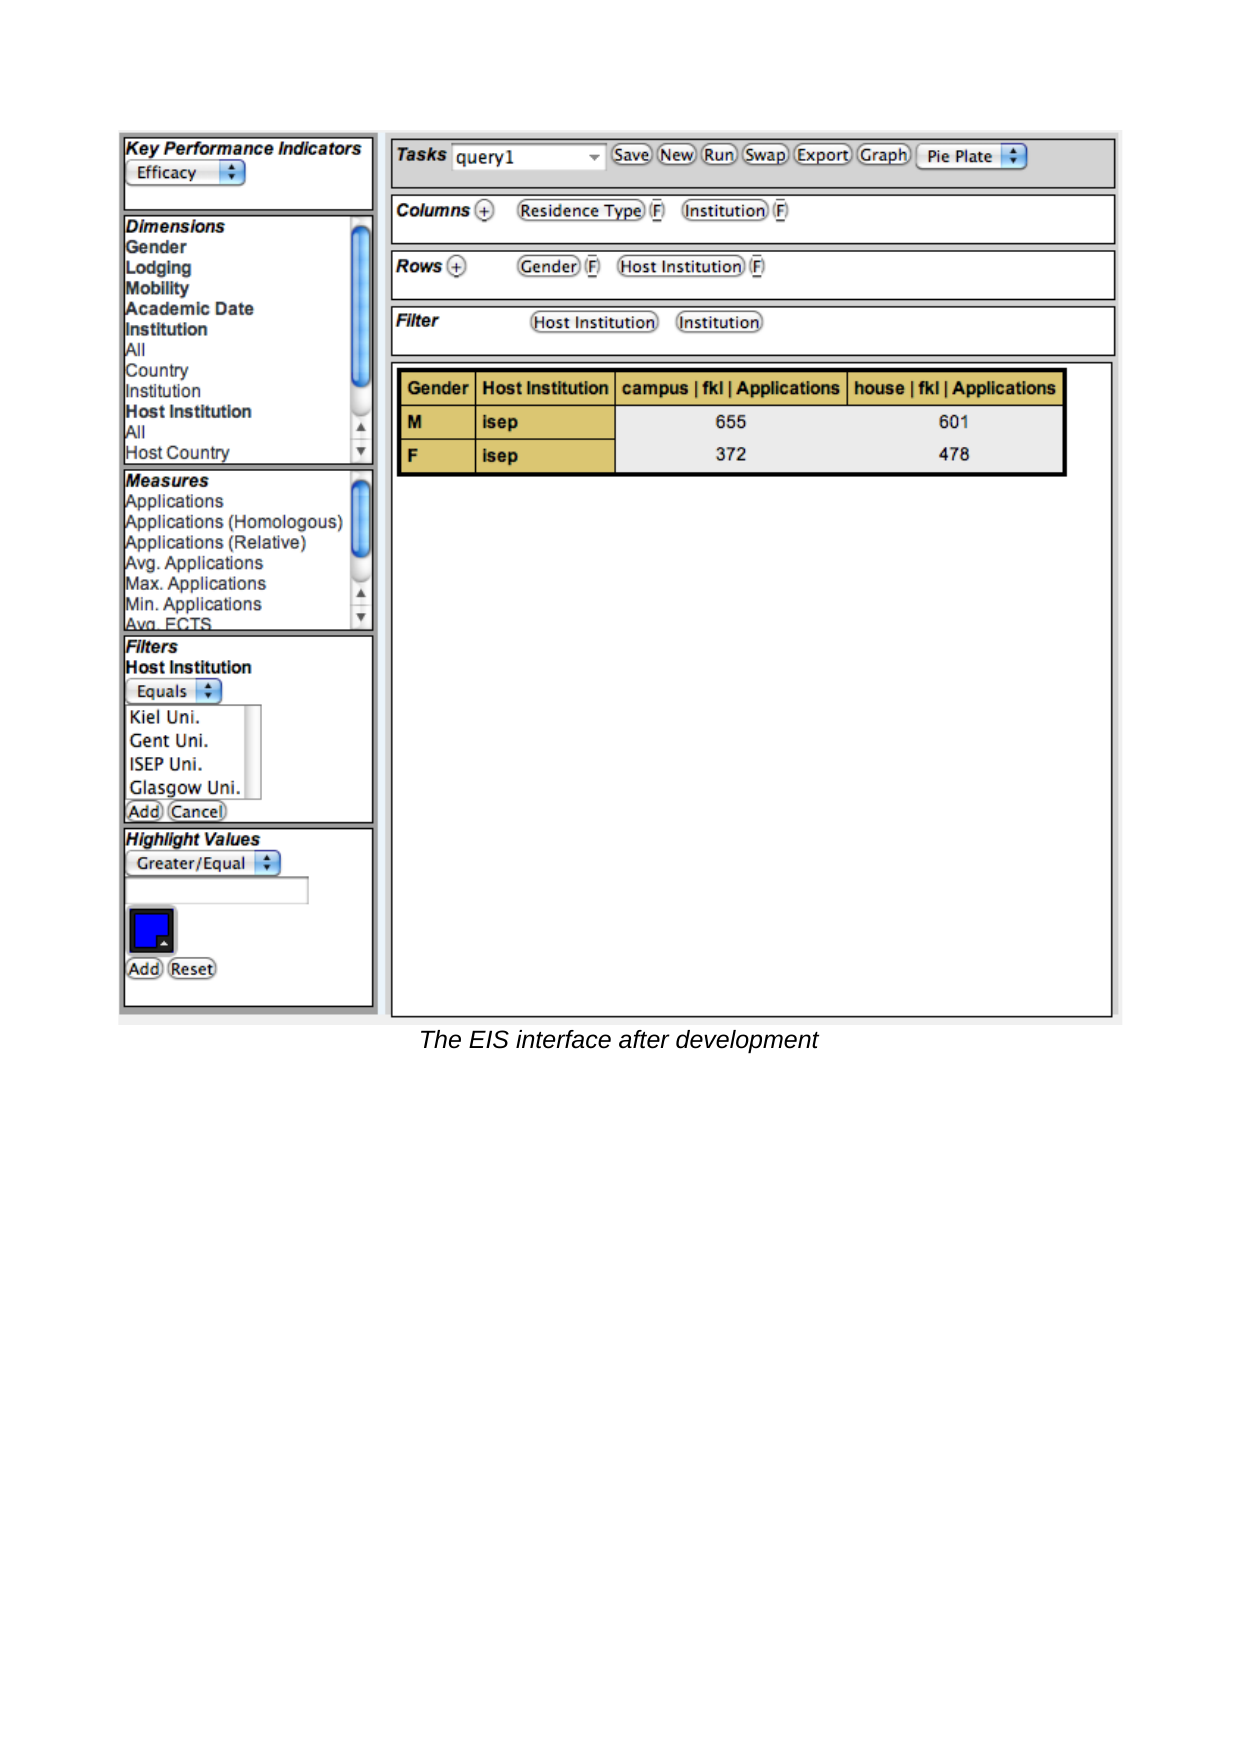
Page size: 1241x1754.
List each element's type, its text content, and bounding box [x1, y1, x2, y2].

picture [118, 130, 1123, 1025]
text The EIS interface after development [118, 1025, 1122, 1053]
